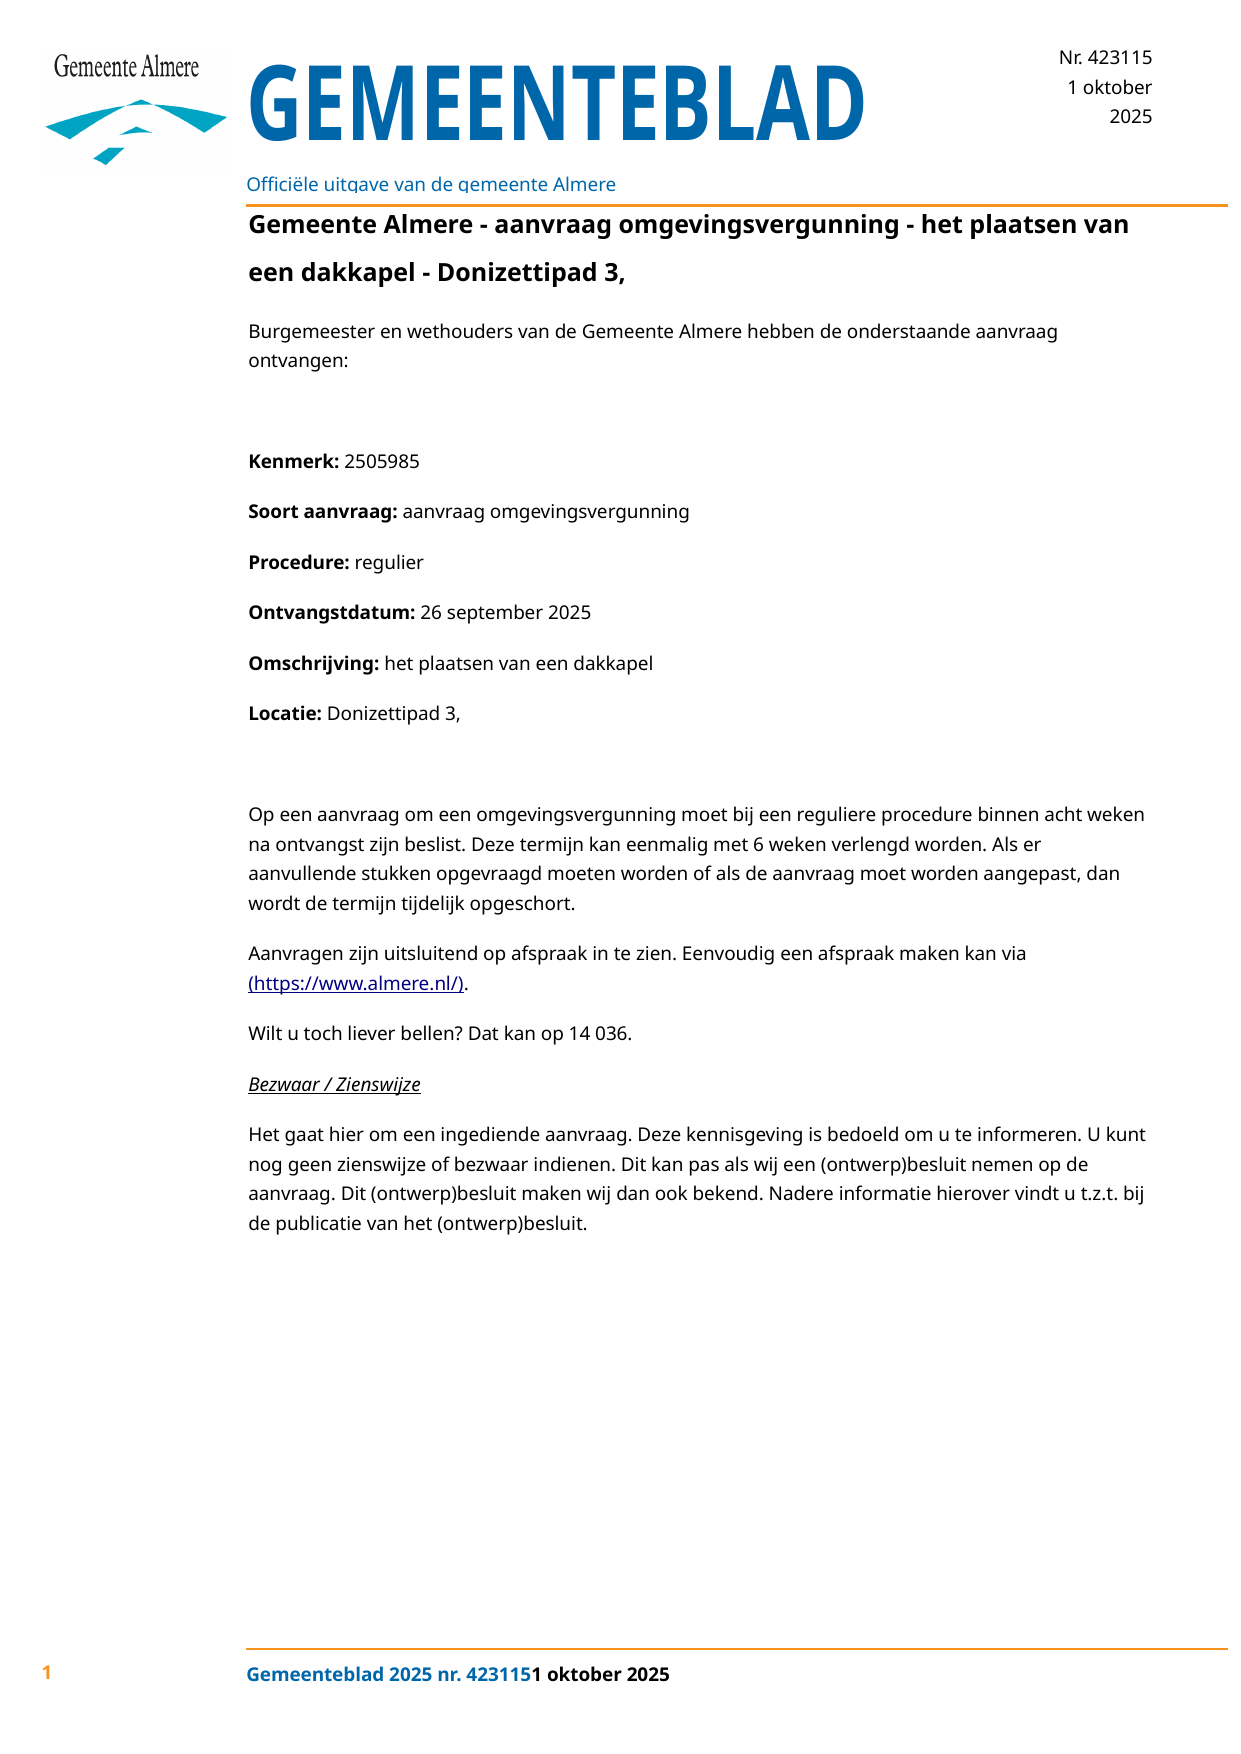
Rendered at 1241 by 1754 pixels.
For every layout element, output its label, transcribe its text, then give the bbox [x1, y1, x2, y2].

text Locatie: Donizettipad 3, [248, 700, 1152, 726]
text Gemeente Almere - aanvraag omgevingsvergunning - het plaatsen van een dakkapel - Donizettipad 3, [248, 207, 1152, 288]
text Wilt u toch liever bellen? Dat kan op 14 036. [248, 1020, 1152, 1046]
picture [41, 47, 231, 172]
text Omschrijving: het plaatsen van een dakkapel [248, 650, 1152, 676]
text Ontvangstdatum: 26 september 2025 [248, 599, 1152, 625]
text Het gaat hier om een ingediende aanvraag. Deze kennisgeving is bedoeld om u te informeren. U kunt nog geen zienswijze of bezwaar indienen. Dit kan pas als wij een (ontwerp)besluit nemen op de aanvraag. Dit (ontwerp)besluit maken wij dan ook bekend. Nadere informatie hierover vindt u t.z.t. bij de publicatie van het (ontwerp)besluit. [248, 1121, 1152, 1236]
text Aanvragen zijn uitsluitend op afspraak in te zien. Eenvoudig een afspraak maken kan via (https://www.almere.nl/). [248, 940, 1152, 996]
text Op een aanvraag om een omgevingsvergunning moet bij een reguliere procedure binnen acht weken na ontvangst zijn beslist. Deze termijn kan eenmalig met 6 weken verlengd worden. Als er aanvullende stukken opgevraagd moeten worden of als de aanvraag moet worden aangepast, dan wordt de termijn tijdelijk opgeschort. [248, 801, 1152, 916]
text Soort aanvraag: aanvraag omgevingsvergunning [248, 499, 1152, 524]
text Bezwaar / Zienswijze [248, 1071, 1152, 1097]
text Procedure: regulier [248, 549, 1152, 575]
text Burgemeester en wethouders van de Gemeente Almere hebben de onderstaande aanvraag ontvangen: [248, 318, 1152, 373]
text Kenmerk: 2505985 [248, 448, 1152, 474]
